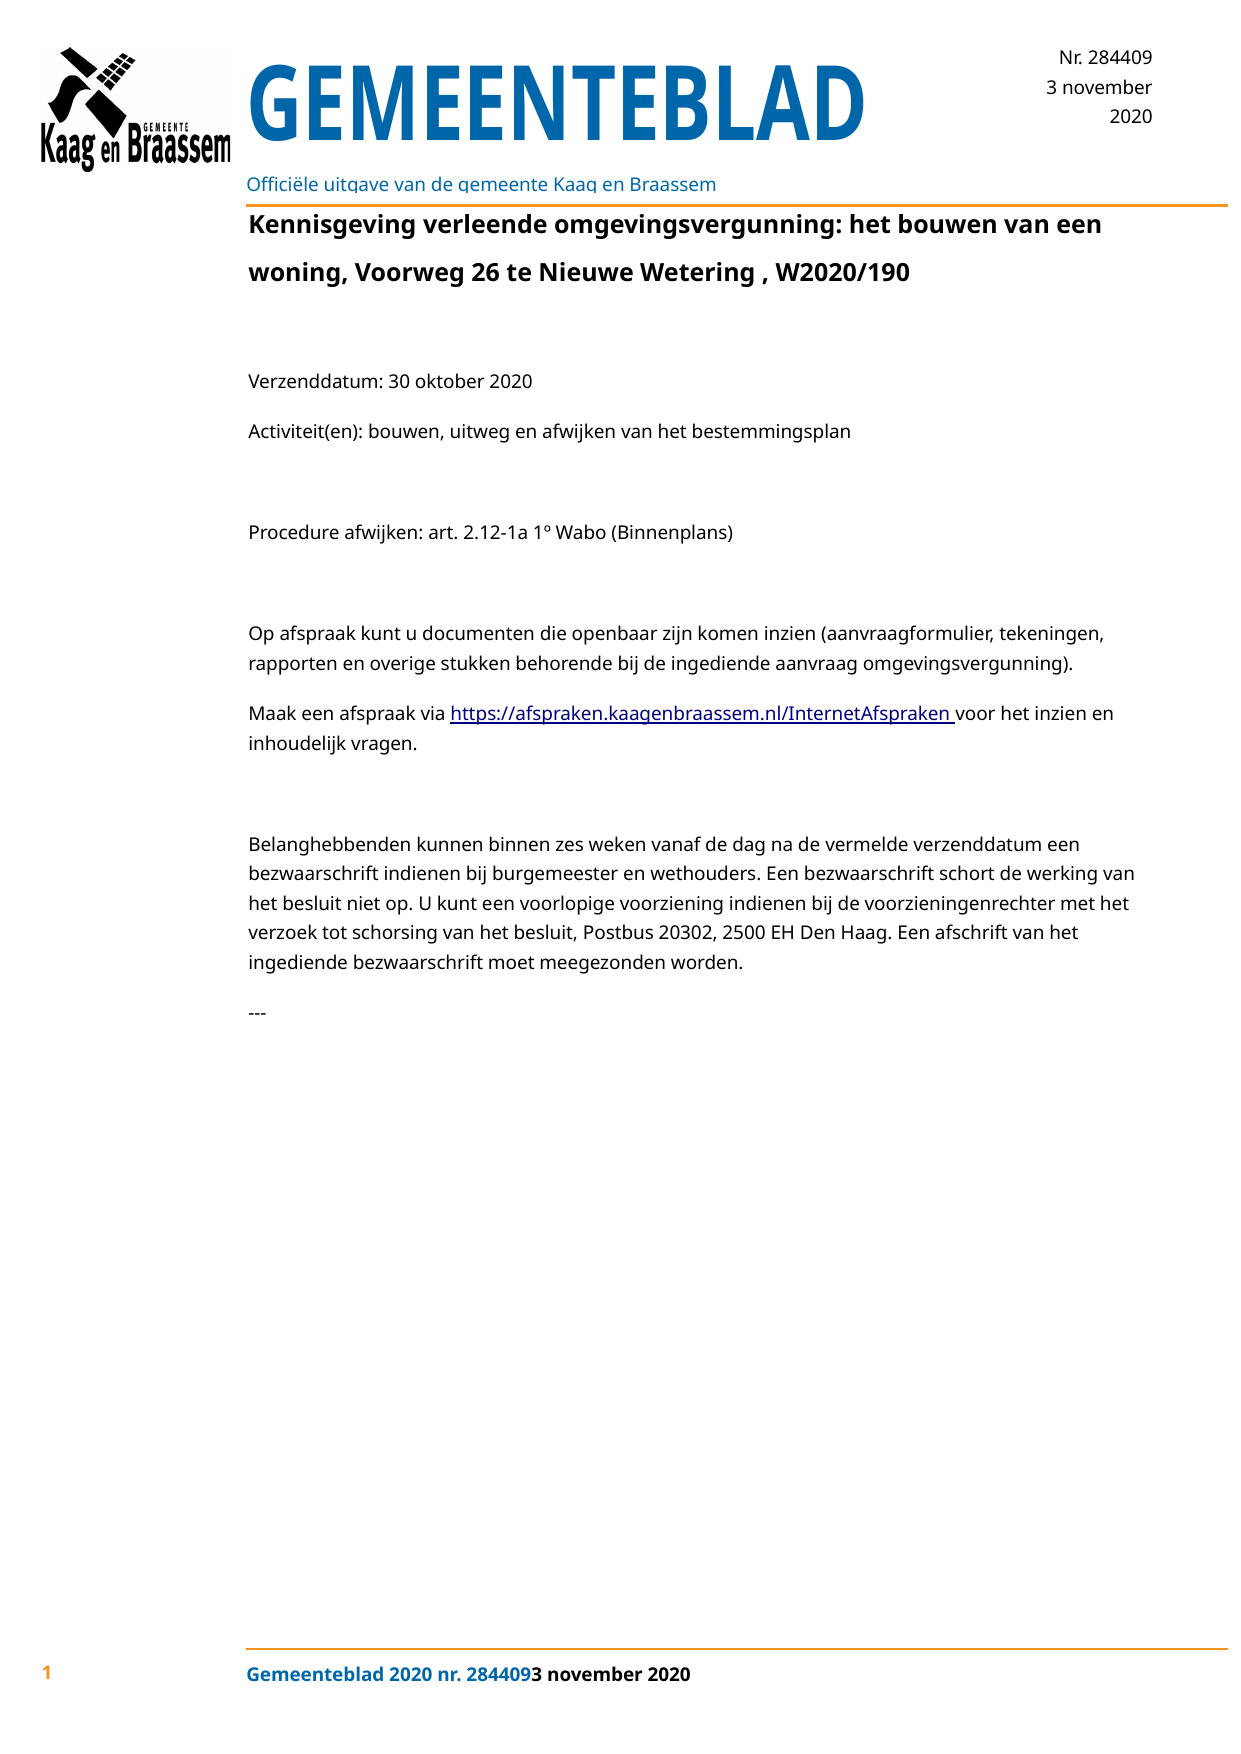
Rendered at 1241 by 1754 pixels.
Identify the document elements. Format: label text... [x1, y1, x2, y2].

picture [41, 47, 231, 172]
text Procedure afwijken: art. 2.12-1a 1º Wabo (Binnenplans) [248, 519, 1152, 545]
text Maak een afspraak via https://afspraken.kaagenbraassem.nl/InternetAfspraken voor het inzien en inhoudelijk vragen. [248, 700, 1152, 756]
text Activiteit(en): bouwen, uitweg en afwijken van het bestemmingsplan [248, 419, 1152, 444]
text Op afspraak kunt u documenten die openbaar zijn komen inzien (aanvraagformulier, tekeningen, rapporten en overige stukken behorende bij de ingediende aanvraag omgevingsvergunning). [248, 620, 1152, 676]
text Verzenddatum: 30 oktober 2020 [248, 368, 1152, 394]
text Kennisgeving verleende omgevingsvergunning: het bouwen van een woning, Voorweg 26 te Nieuwe Wetering , W2020/190 [248, 207, 1152, 288]
text --- [248, 999, 1152, 1025]
text Belanghebbenden kunnen binnen zes weken vanaf de dag na de vermelde verzenddatum een bezwaarschrift indienen bij burgemeester en wethouders. Een bezwaarschrift schort de werking van het besluit niet op. U kunt een voorlopige voorziening indienen bij de voorzieningenrechter met het verzoek tot schorsing van het besluit, Postbus 20302, 2500 EH Den Haag. Een afschrift van het ingediende bezwaarschrift moet meegezonden worden. [248, 831, 1152, 975]
